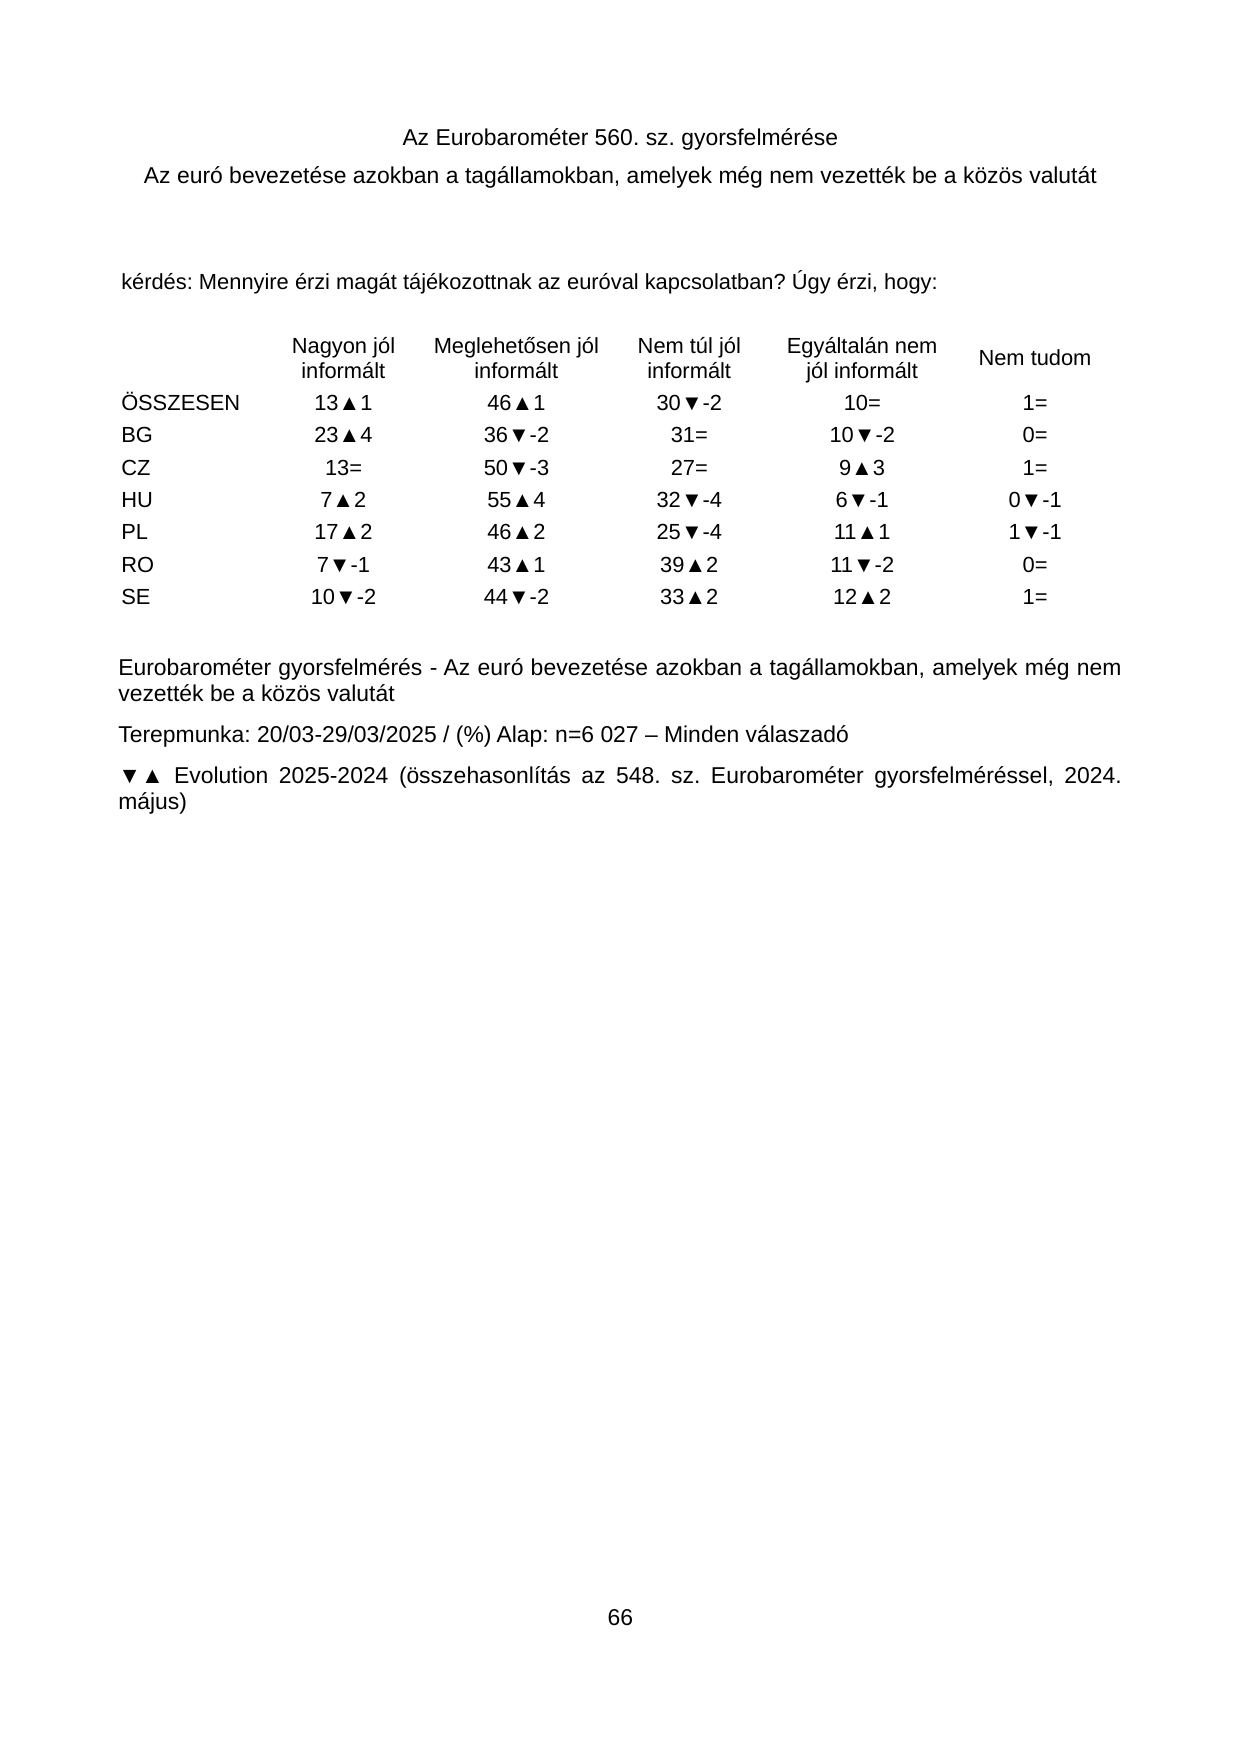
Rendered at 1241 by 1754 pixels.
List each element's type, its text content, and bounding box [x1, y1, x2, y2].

table_cell [776, 298, 948, 330]
table_cell [257, 298, 430, 330]
table_cell 25▼-4 [603, 516, 776, 548]
table_cell HU [118, 483, 257, 516]
table_cell 0= [949, 548, 1121, 580]
table_cell 6▼-1 [776, 483, 948, 516]
table_cell 46▲1 [430, 386, 603, 418]
table_cell 11▲1 [776, 516, 948, 548]
text ▼▲ Evolution 2025-2024 (összehasonlítás az 548. sz. Eurobarométer gyorsfelméréssel, 2024. május) [118, 762, 1122, 815]
table_cell 1▼-1 [949, 516, 1121, 548]
table_cell [118, 330, 257, 386]
table_cell 13= [257, 451, 430, 483]
table_cell 46▲2 [430, 516, 603, 548]
table_cell 31= [603, 419, 776, 451]
table_cell Meglehetősen jól informált [430, 330, 603, 386]
table_cell 10= [776, 386, 948, 418]
table_cell Nem túl jól informált [603, 330, 776, 386]
table_cell 39▲2 [603, 548, 776, 580]
table_cell 32▼-4 [603, 483, 776, 516]
table_cell 30▼-2 [603, 386, 776, 418]
table_cell 1= [949, 451, 1121, 483]
table_cell 12▲2 [776, 580, 948, 613]
table_header kérdés: Mennyire érzi magát tájékozottnak az euróval kapcsolatban? Úgy érzi, hogy: [118, 265, 1121, 297]
table_cell 17▲2 [257, 516, 430, 548]
table_cell 33▲2 [603, 580, 776, 613]
table_cell 9▲3 [776, 451, 948, 483]
table_cell 27= [603, 451, 776, 483]
table_cell 36▼-2 [430, 419, 603, 451]
table_cell PL [118, 516, 257, 548]
table_cell 1= [949, 580, 1121, 613]
table_cell [430, 298, 603, 330]
table_cell 44▼-2 [430, 580, 603, 613]
table_cell 0= [949, 419, 1121, 451]
table_cell 10▼-2 [257, 580, 430, 613]
table_cell Nem tudom [949, 330, 1121, 386]
table_cell 55▲4 [430, 483, 603, 516]
table_cell CZ [118, 451, 257, 483]
table_cell 13▲1 [257, 386, 430, 418]
table_cell Egyáltalán nem jól informált [776, 330, 948, 386]
table_cell RO [118, 548, 257, 580]
table_cell 7▼-1 [257, 548, 430, 580]
table_cell 1= [949, 386, 1121, 418]
table_cell SE [118, 580, 257, 613]
table_cell 10▼-2 [776, 419, 948, 451]
table_cell 43▲1 [430, 548, 603, 580]
table_cell [603, 298, 776, 330]
table_cell ÖSSZESEN [118, 386, 257, 418]
table_cell [949, 298, 1121, 330]
table_cell BG [118, 419, 257, 451]
table_cell 23▲4 [257, 419, 430, 451]
table_cell 11▼-2 [776, 548, 948, 580]
table_cell 50▼-3 [430, 451, 603, 483]
table_cell 7▲2 [257, 483, 430, 516]
table_cell [118, 298, 257, 330]
text Terepmunka: 20/03-29/03/2025 / (%) Alap: n=6 027 – Minden válaszadó [118, 721, 1122, 747]
table_cell 0▼-1 [949, 483, 1121, 516]
table_cell Nagyon jól informált [257, 330, 430, 386]
text Eurobarométer gyorsfelmérés - Az euró bevezetése azokban a tagállamokban, amelyek még nem vezették be a közös valutát [118, 654, 1122, 706]
